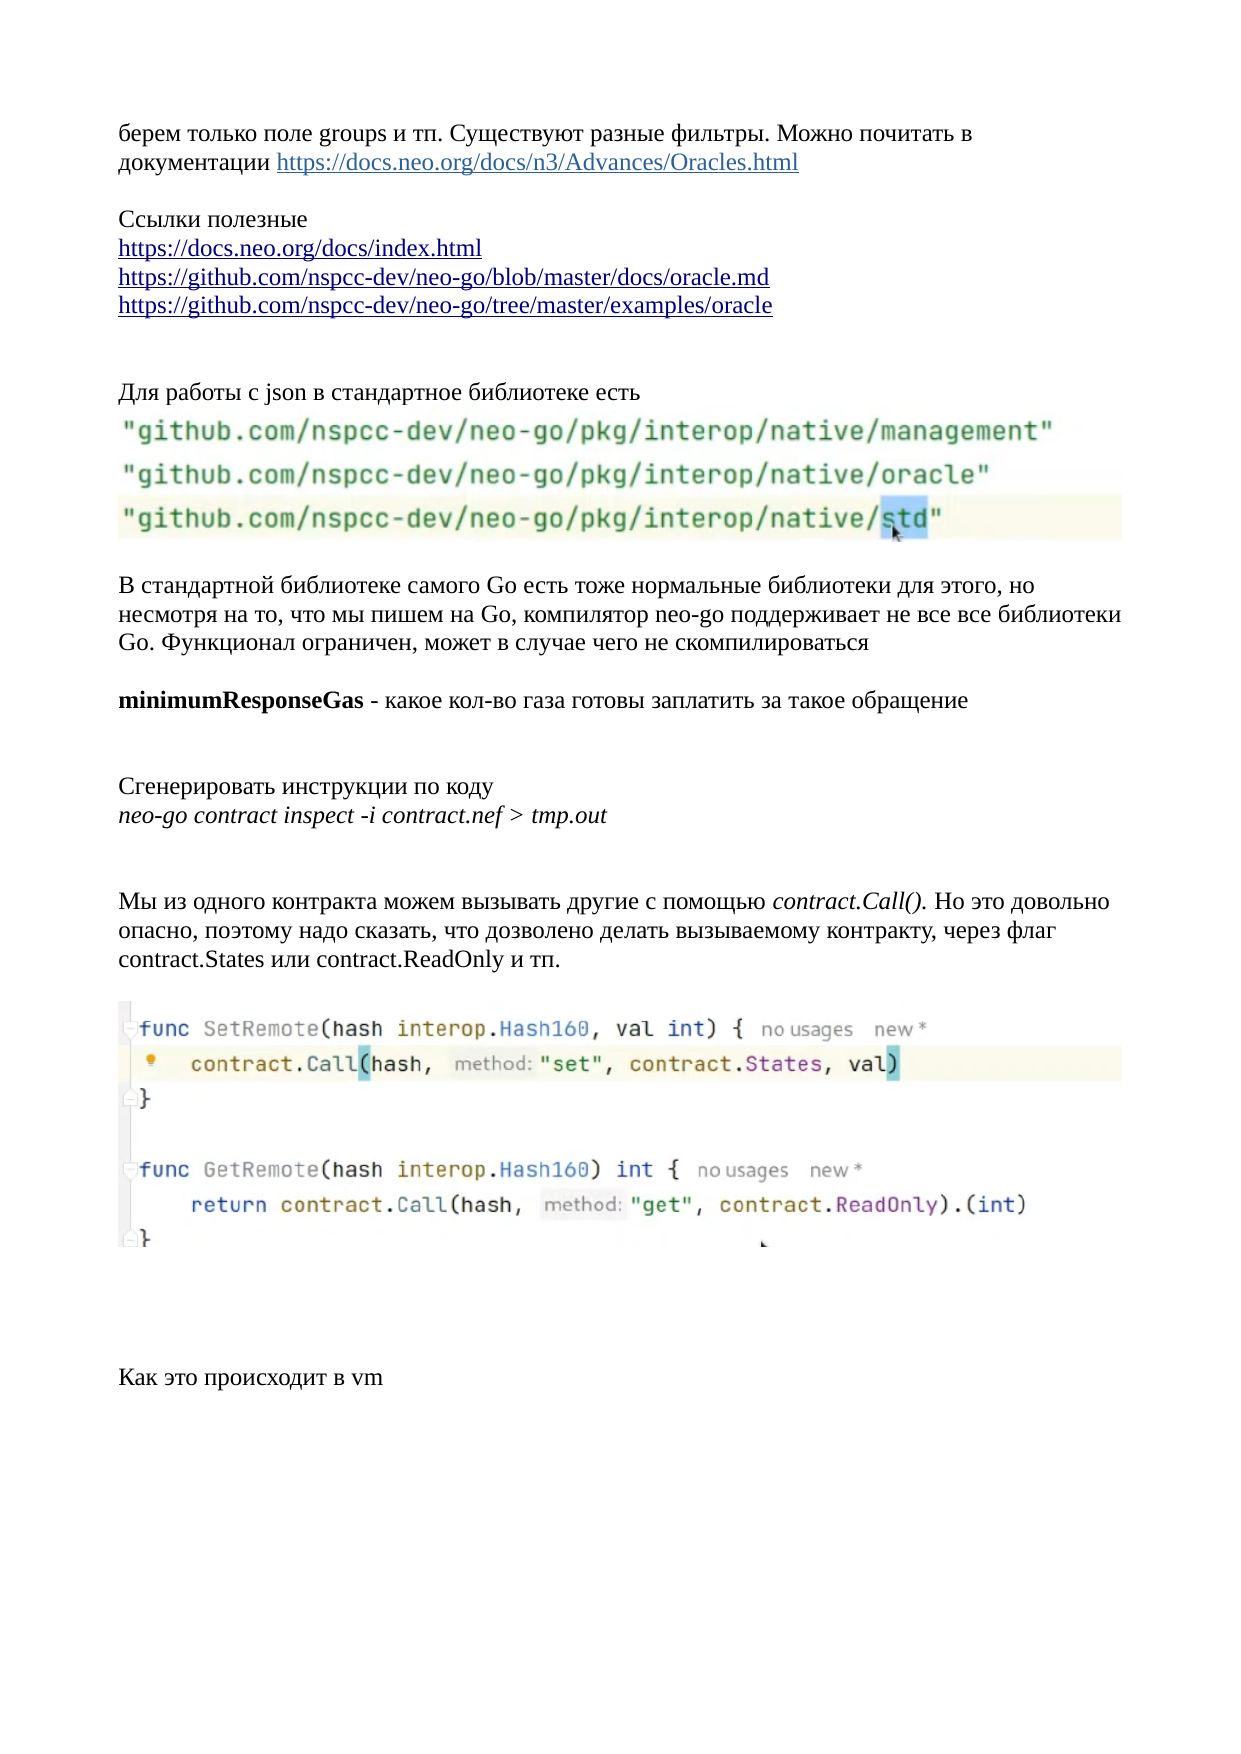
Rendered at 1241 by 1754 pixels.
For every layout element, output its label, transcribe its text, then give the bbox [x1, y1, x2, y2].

text Для работы с json в стандартное библиотеке есть [118, 377, 1122, 405]
text Сгенерировать инструкции по коду [118, 771, 1122, 800]
text берем только поле groups и тп. Существуют разные фильтры. Можно почитать в документации https://docs.neo.org/docs/n3/Advances/Oracles.html [118, 118, 1122, 176]
text Мы из одного контракта можем вызывать другие с помощью contract.Call(). Но это довольно опасно, поэтому надо сказать, что дозволено делать вызываемому контракту, через флаг contract.States или contract.ReadOnly и тп. [118, 886, 1122, 972]
text https://github.com/nspcc-dev/neo-go/blob/master/docs/oracle.md [118, 262, 1122, 291]
text В стандартной библиотеке самого Go есть тоже нормальные библиотеки для этого, но несмотря на то, что мы пишем на Go, компилятор neo-go поддерживает не все все библиотеки Go. Функционал ограничен, может в случае чего не скомпилироваться [118, 570, 1122, 656]
text neo-go contract inspect -i contract.nef > tmp.out [118, 800, 1122, 829]
picture [118, 1001, 1123, 1247]
text Как это происходит в vm [118, 1362, 1122, 1390]
text https://github.com/nspcc-dev/neo-go/tree/master/examples/oracle [118, 291, 1122, 319]
text https://docs.neo.org/docs/index.html [118, 233, 1122, 262]
picture [118, 405, 1123, 542]
text Ссылки полезные [118, 204, 1122, 233]
text minimumResponseGas - какое кол-во газа готовы заплатить за такое обращение [118, 685, 1122, 714]
